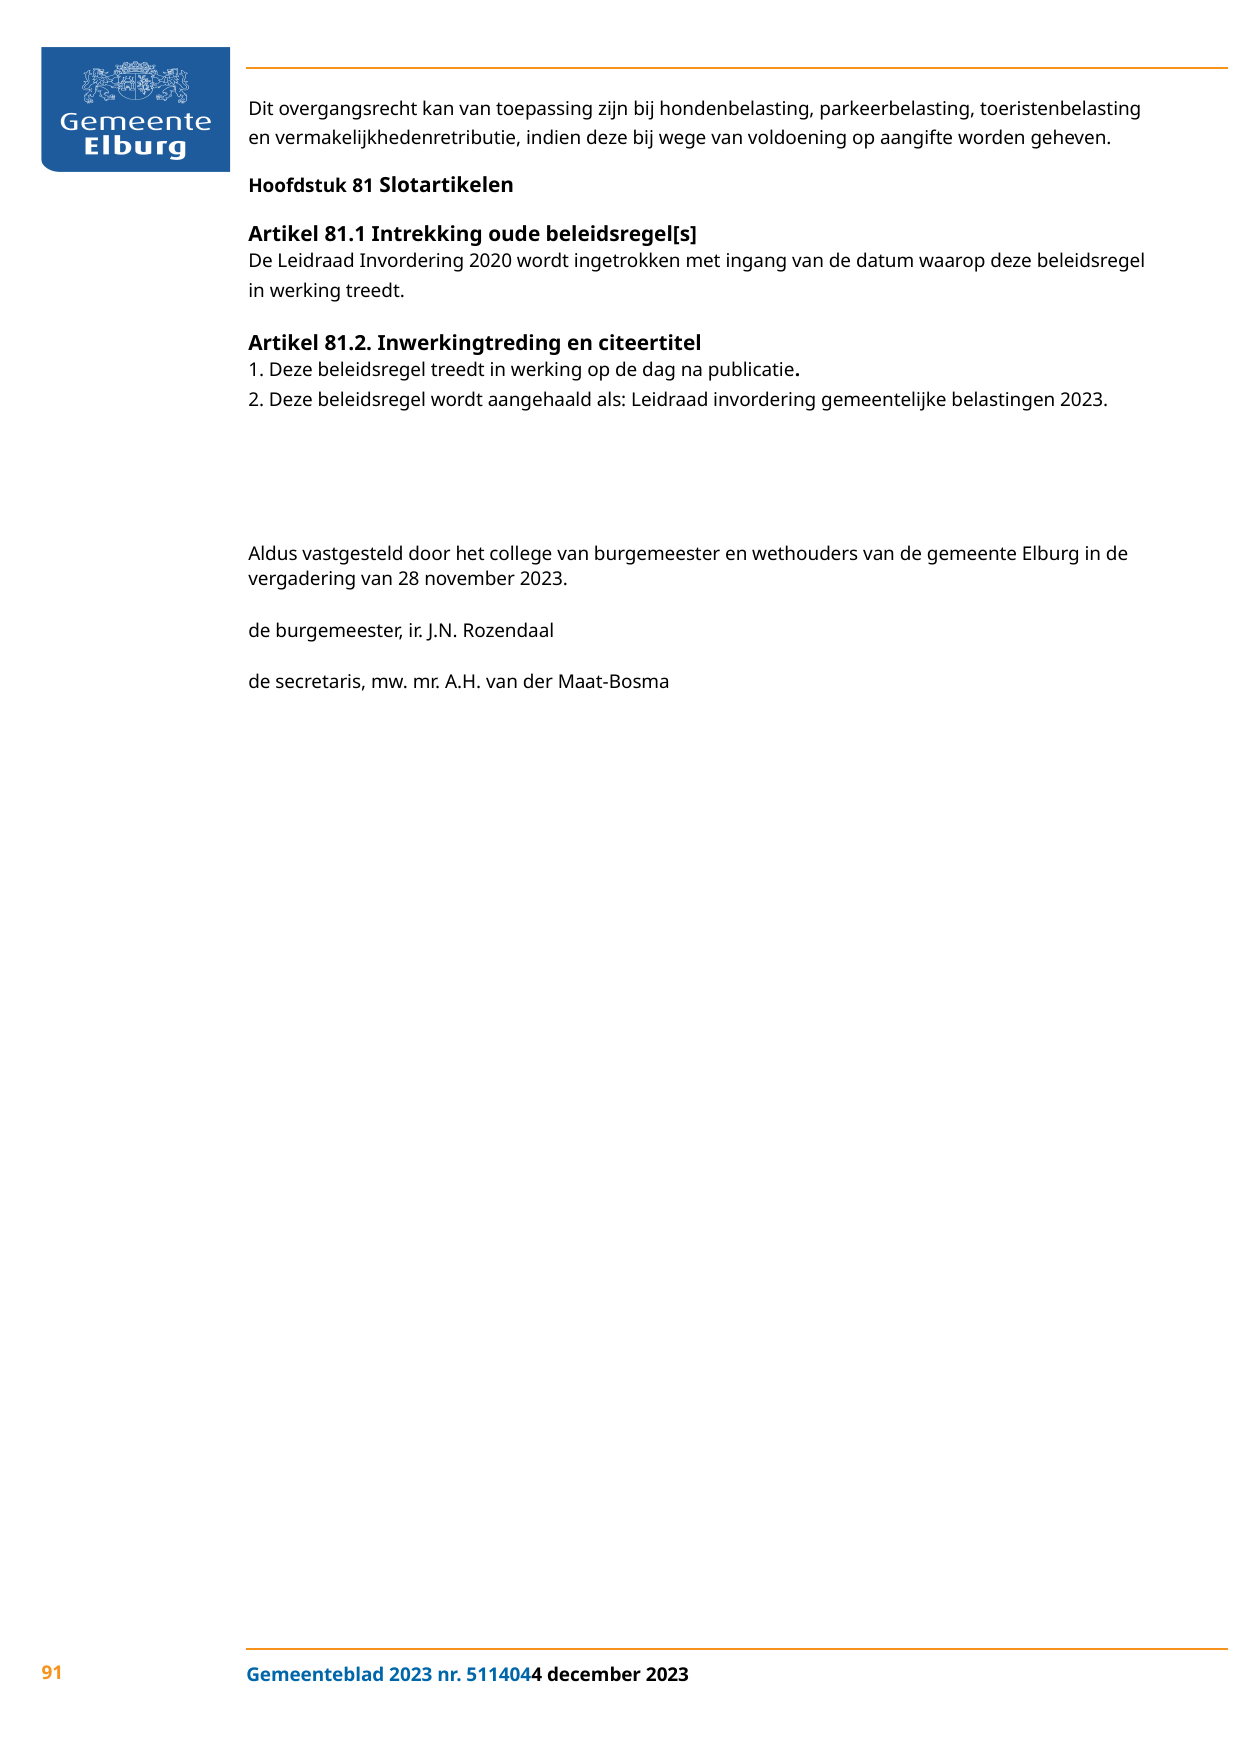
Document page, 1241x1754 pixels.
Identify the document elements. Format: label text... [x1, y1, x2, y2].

text Artikel 81.1 Intrekking oude beleidsregel[s] [248, 219, 1152, 248]
text De Leidraad Invordering 2020 wordt ingetrokken met ingang van de datum waarop deze beleidsregel in werking treedt. [248, 248, 1152, 303]
text de burgemeester, ir. J.N. Rozendaal [248, 617, 1152, 643]
text 1. Deze beleidsregel treedt in werking op de dag na publicatie. [248, 356, 1152, 382]
text Hoofdstuk 81 Slotartikelen [248, 170, 1152, 198]
text Aldus vastgesteld door het college van burgemeester en wethouders van de gemeente Elburg in de vergadering van 28 november 2023. [248, 540, 1152, 591]
text Artikel 81.2. Inwerkingtreding en citeertitel [248, 328, 1152, 356]
text de secretaris, mw. mr. A.H. van der Maat-Bosma [248, 668, 1152, 694]
text 2. Deze beleidsregel wordt aangehaald als: Leidraad invordering gemeentelijke belastingen 2023. [248, 386, 1152, 411]
picture [41, 47, 231, 172]
text Dit overgangsrecht kan van toepassing zijn bij hondenbelasting, parkeerbelasting, toeristenbelasting en vermakelijkhedenretributie, indien deze bij wege van voldoening op aangifte worden geheven. [248, 95, 1152, 150]
